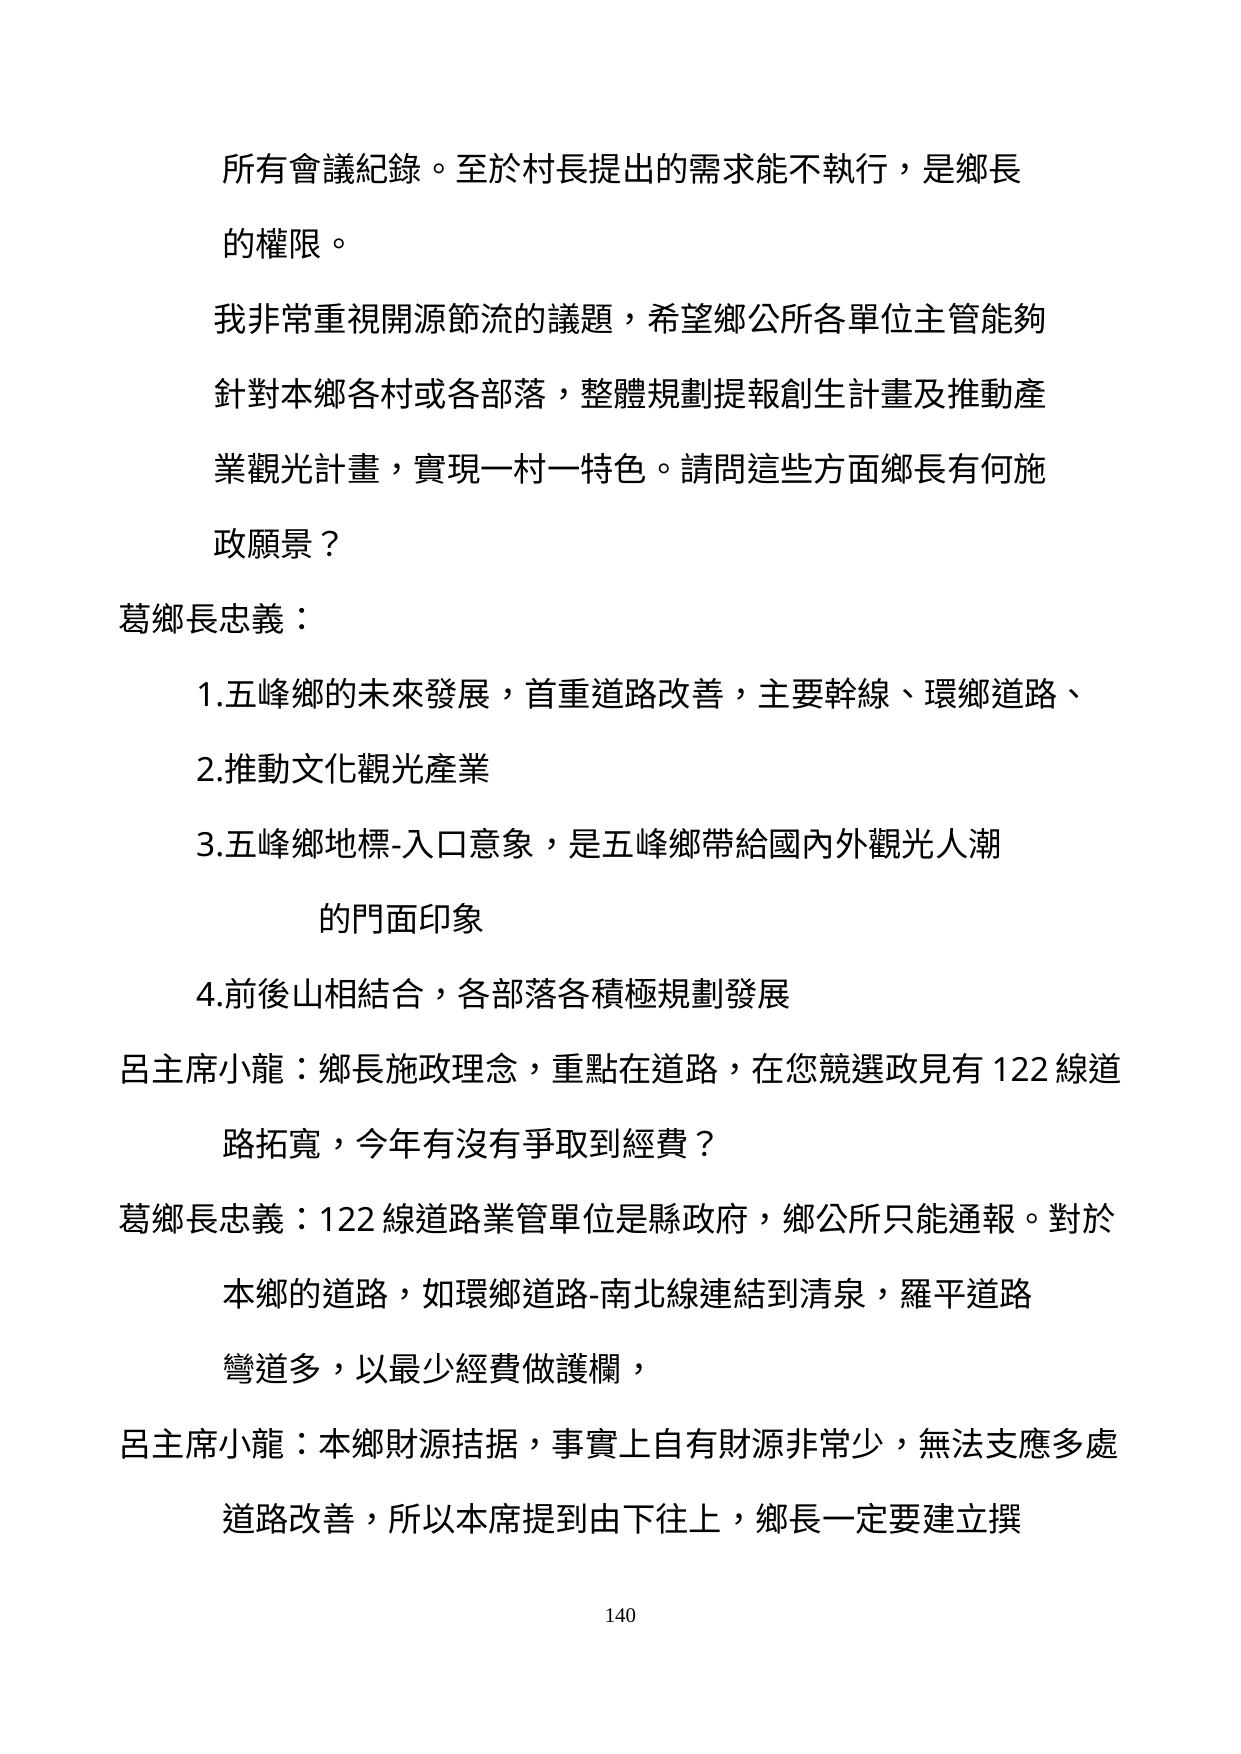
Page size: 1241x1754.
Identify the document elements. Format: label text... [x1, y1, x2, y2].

text 葛鄉長忠義：122線道路業管單位是縣政府，鄉公所只能通報。對於 [118, 1179, 1122, 1254]
text 呂主席小龍：鄉長施政理念，重點在道路，在您競選政見有122線道 [118, 1029, 1122, 1104]
text 路拓寬，今年有沒有爭取到經費？ [118, 1104, 1122, 1179]
text 政願景？ [118, 504, 1122, 579]
text 的權限。 [118, 204, 1122, 279]
text 3.五峰鄉地標-入口意象，是五峰鄉帶給國內外觀光人潮 [118, 804, 1122, 879]
text 4.前後山相結合，各部落各積極規劃發展 [118, 954, 1122, 1029]
text 葛鄉長忠義： [118, 579, 1122, 654]
text 所有會議紀錄。至於村長提出的需求能不執行，是鄉長 [118, 129, 1122, 204]
text 針對本鄉各村或各部落，整體規劃提報創生計畫及推動產 [118, 354, 1122, 429]
text 彎道多，以最少經費做護欄， [118, 1329, 1122, 1404]
text 道路改善，所以本席提到由下往上，鄉長一定要建立撰 [118, 1479, 1122, 1554]
text 本鄉的道路，如環鄉道路-南北線連結到清泉，羅平道路 [118, 1254, 1122, 1329]
text 1.五峰鄉的未來發展，首重道路改善，主要幹線、環鄉道路、 [118, 654, 1122, 729]
text 業觀光計畫，實現一村一特色。請問這些方面鄉長有何施 [118, 429, 1122, 504]
text 2.推動文化觀光產業 [118, 729, 1122, 804]
list 的門面印象 [318, 879, 1122, 954]
text 呂主席小龍：本鄉財源拮据，事實上自有財源非常少，無法支應多處 [118, 1404, 1122, 1479]
text 我非常重視開源節流的議題，希望鄉公所各單位主管能夠 [118, 279, 1122, 354]
